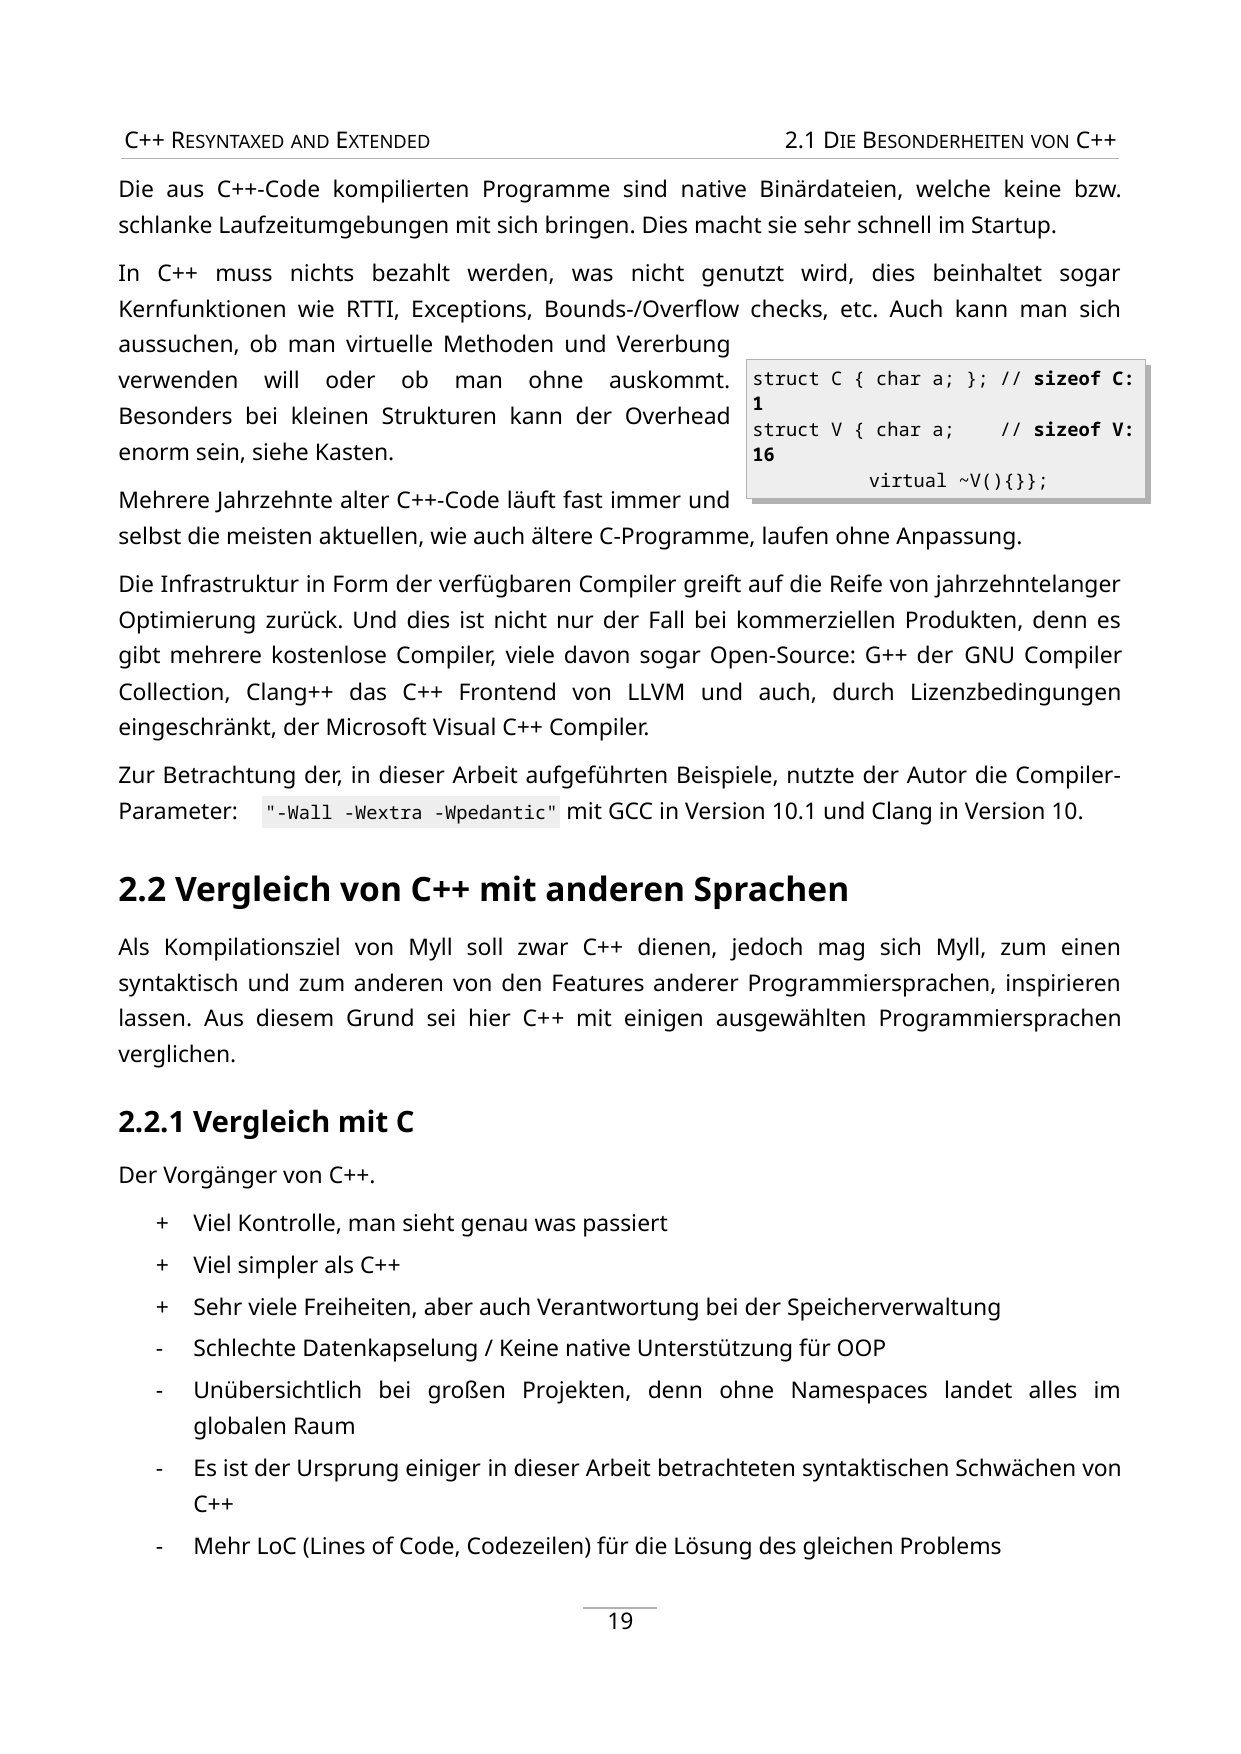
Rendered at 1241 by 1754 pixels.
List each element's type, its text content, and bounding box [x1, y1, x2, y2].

text Zur Betrachtung der, in dieser Arbeit aufgeführten Beispiele, nutzte der Autor die Compiler-Parameter: "-Wall -Wextra -Wpedantic" mit GCC in Version 10.1 und Clang in Version 10. [118, 759, 1122, 828]
text struct C { char a; }; // sizeof C: 1 struct V { char a; // sizeof V: 16 [747, 360, 1145, 461]
text Der Vorgänger von C++. [118, 1159, 1122, 1190]
text Als Kompilationsziel von Myll soll zwar C++ dienen, jedoch mag sich Myll, zum einen syntaktisch und zum anderen von den Features anderer Programmiersprachen, inspirieren lassen. Aus diesem Grund sei hier C+⁠+ mit einigen ausgewählten Programmiersprachen verglichen. [118, 931, 1122, 1069]
list Sehr viele Freiheiten, aber auch Verantwortung bei der Speicherverwaltung [156, 1291, 1122, 1322]
list Viel Kontrolle, man sieht genau was passiert [156, 1207, 1122, 1238]
list Mehr LoC (Lines of Code, Codezeilen) für die Lösung des gleichen Problems [156, 1530, 1122, 1561]
text In C++ muss nichts bezahlt werden, was nicht genutzt wird, dies beinhaltet sogar Kernfunktionen wie RTTI, Exceptions, Bounds-/Overflow checks, etc. Auch kann man sich aussuchen, ob man virtuelle Methoden und Vererbung verwenden will oder ob man ohne auskommt. Besonders bei kleinen Strukturen kann der Overhead enorm sein, siehe Kasten. [118, 257, 1160, 513]
list Unübersichtlich bei großen Projekten, denn ohne Namespaces landet alles im globalen Raum [156, 1374, 1122, 1441]
text virtual ~V(){}}; [747, 461, 1145, 498]
text Die aus C++-Code kompilierten Programme sind native Binärdateien, welche keine bzw. schlanke Laufzeitumgebungen mit sich bringen. Dies macht sie sehr schnell im Startup. [118, 173, 1122, 240]
text Die Infrastruktur in Form der verfügbaren Compiler greift auf die Reife von jahrzehntelanger Optimierung zurück. Und dies ist nicht nur der Fall bei kommerziellen Produkten, denn es gibt mehrere kostenlose Compiler, viele davon sogar Open-Source: G++ der GNU Compiler Collection, Clang++ das C++ Frontend von LLVM und auch, durch Lizenzbedingungen eingeschränkt, der Microsoft Visual C++ Compiler. [118, 568, 1122, 743]
list Es ist der Ursprung einiger in dieser Arbeit betrachteten syntaktischen Schwächen von C++ [156, 1452, 1122, 1519]
list Schlechte Datenkapselung / Keine native Unterstützung für OOP [156, 1332, 1122, 1364]
subtitle Vergleich mit C [118, 1101, 1122, 1141]
list Viel simpler als C++ [156, 1249, 1122, 1280]
text Mehrere Jahrzehnte alter C++-Code läuft fast immer und selbst die meisten aktuellen, wie auch ältere C-Programme, laufen ohne Anpassung. [118, 484, 1122, 551]
subtitle Vergleich von C++ mit anderen Sprachen [118, 866, 1122, 911]
